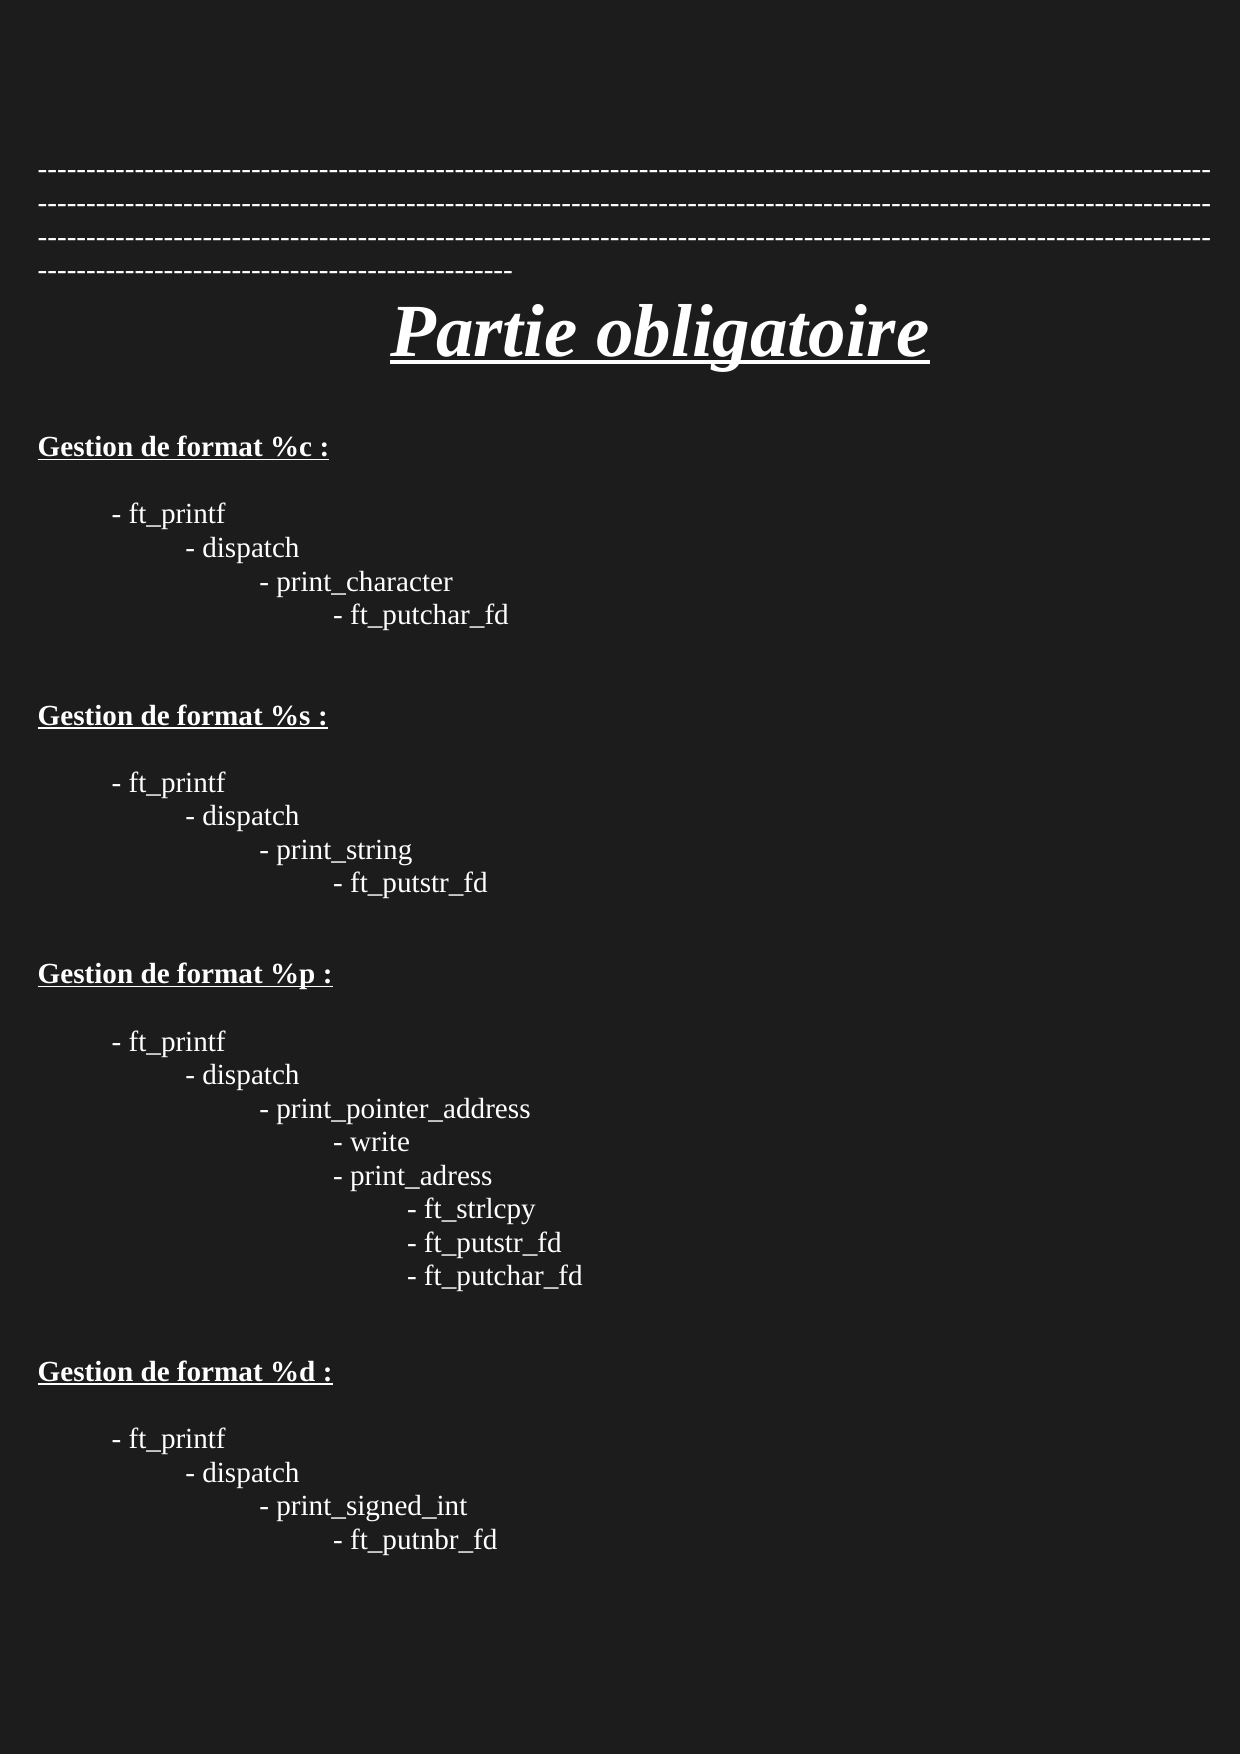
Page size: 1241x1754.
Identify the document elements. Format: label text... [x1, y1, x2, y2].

text - dispatch [37, 530, 1212, 564]
text - print_adress [37, 1158, 1212, 1191]
text - print_signed_int [37, 1488, 1212, 1522]
text - print_character [37, 564, 1212, 597]
text Gestion de format %d : [37, 1354, 1212, 1388]
text - ft_putstr_fd [37, 866, 1212, 899]
text - ft_putnbr_fd [37, 1522, 1212, 1556]
text - ft_printf [37, 765, 1212, 798]
text - ft_printf [37, 1421, 1212, 1455]
text - ft_printf [37, 497, 1212, 530]
text - write [37, 1124, 1212, 1158]
text - print_pointer_address [37, 1091, 1212, 1124]
text - dispatch [37, 1455, 1212, 1488]
text ---------------------------------------------------------------------------------------------------------------------------------------------------------------------------------------------------------------------------------------------------------------------------------------------------------------------------------------------------------------------------------------------------------------------------- [37, 152, 1212, 286]
text - ft_putchar_fd [37, 597, 1212, 631]
text Partie obligatoire [37, 286, 1240, 372]
text - print_string [37, 832, 1212, 866]
text - dispatch [37, 1057, 1212, 1091]
text - dispatch [37, 798, 1212, 832]
text - ft_putstr_fd [37, 1225, 1212, 1258]
text Gestion de format %s : [37, 698, 1212, 731]
text - ft_putchar_fd [37, 1258, 1212, 1292]
text - ft_strlcpy [37, 1191, 1212, 1225]
text Gestion de format %c : [37, 429, 1212, 463]
text - ft_printf [37, 1024, 1212, 1057]
text Gestion de format %p : [37, 957, 1212, 990]
